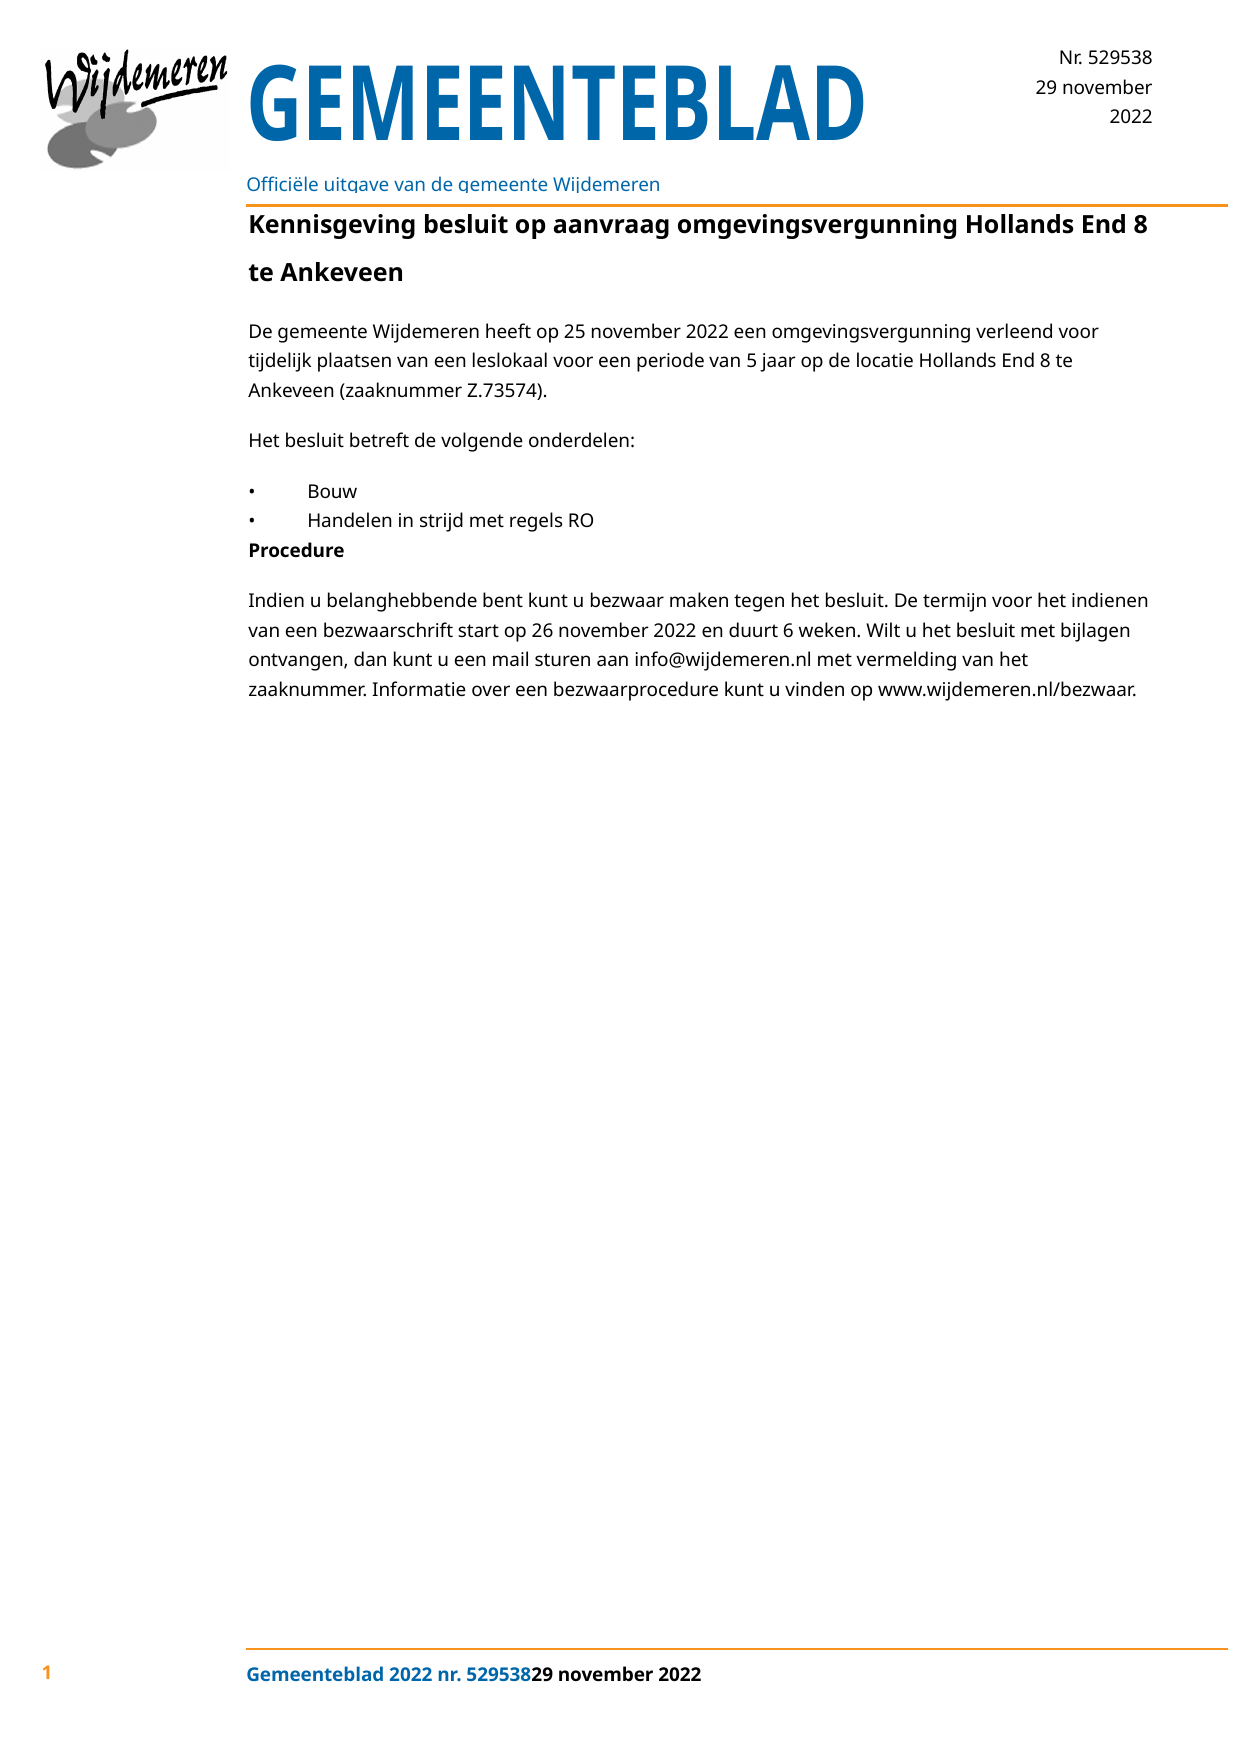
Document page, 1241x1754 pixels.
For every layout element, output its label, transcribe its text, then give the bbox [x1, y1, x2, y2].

text Kennisgeving besluit op aanvraag omgevingsvergunning Hollands End 8 te Ankeveen [248, 207, 1152, 288]
text De gemeente Wijdemeren heeft op 25 november 2022 een omgevingsvergunning verleend voor tijdelijk plaatsen van een leslokaal voor een periode van 5 jaar op de locatie Hollands End 8 te Ankeveen (zaaknummer Z.73574). [248, 318, 1152, 403]
picture [41, 47, 231, 172]
text Procedure [248, 537, 1152, 563]
text Het besluit betreft de volgende onderdelen: [248, 427, 1152, 453]
list Bouw [248, 478, 1152, 504]
list Handelen in strijd met regels RO [248, 507, 1152, 533]
text Indien u belanghebbende bent kunt u bezwaar maken tegen het besluit. De termijn voor het indienen van een bezwaarschrift start op 26 november 2022 en duurt 6 weken. Wilt u het besluit met bijlagen ontvangen, dan kunt u een mail sturen aan info@wijdemeren.nl met vermelding van het zaaknummer. Informatie over een bezwaarprocedure kunt u vinden op www.wijdemeren.nl/bezwaar. [248, 587, 1152, 702]
